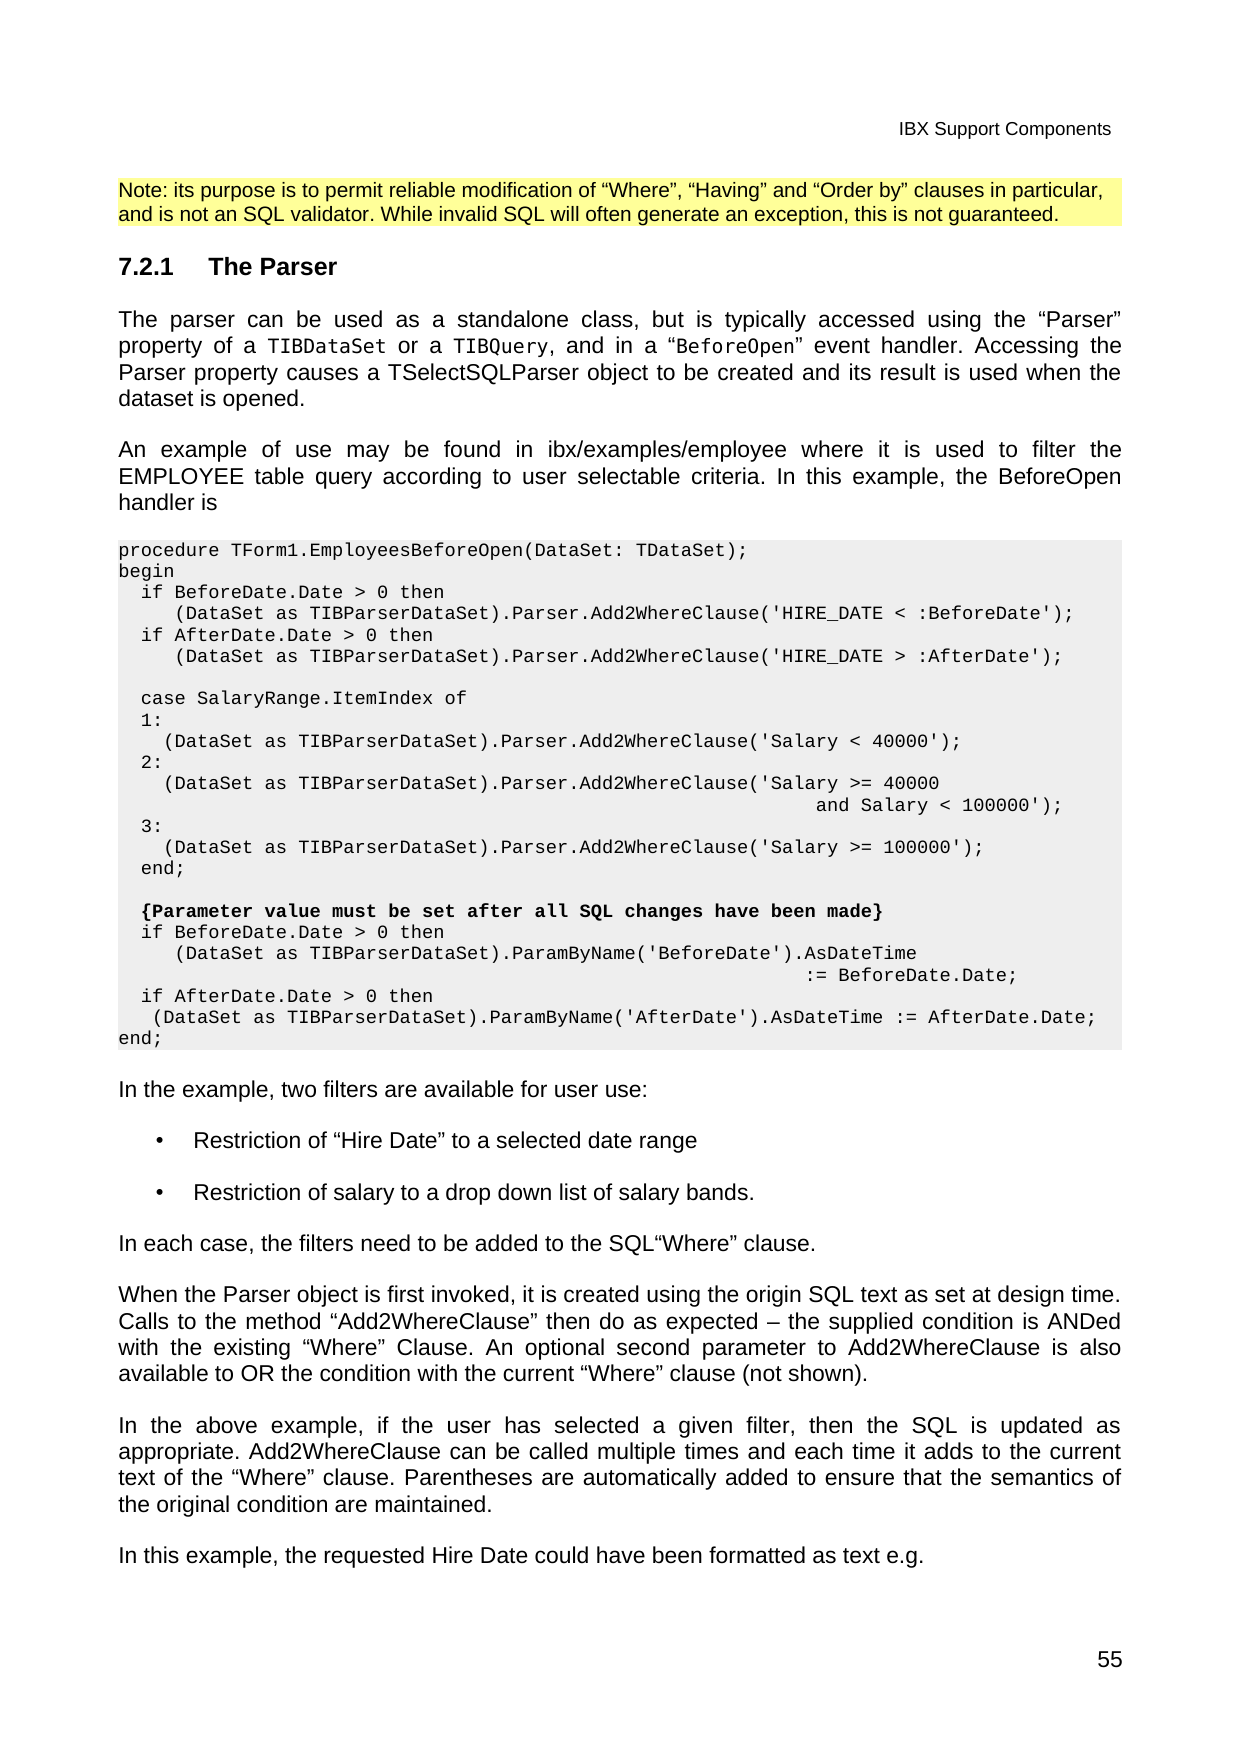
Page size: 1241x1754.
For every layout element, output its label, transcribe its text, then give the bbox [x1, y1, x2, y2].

list Restriction of “Hire Date” to a selected date range [156, 1127, 1122, 1153]
text In this example, the requested Hire Date could have been formatted as text e.g. [118, 1542, 1122, 1568]
text The parser can be used as a standalone class, but is typically accessed using the “Parser” property of a TIBDataSet or a TIBQuery, and in a “BeforeOpen” event handler. Accessing the Parser property causes a TSelectSQLParser object to be created and its result is used when the dataset is opened. [118, 306, 1122, 411]
text 3: [118, 817, 1122, 838]
text case SalaryRange.ItemIndex of [118, 689, 1122, 710]
text if BeforeDate.Date > 0 then [118, 923, 1122, 944]
text 1: [118, 710, 1122, 732]
text (DataSet as TIBParserDataSet).ParamByName('BeforeDate').AsDateTime [118, 944, 1122, 965]
text {Parameter value must be set after all SQL changes have been made} [118, 902, 1122, 923]
text if AfterDate.Date > 0 then [118, 987, 1122, 1008]
text if BeforeDate.Date > 0 then [118, 583, 1122, 604]
text Note: its purpose is to permit reliable modification of “Where”, “Having” and “Order by” clauses in particular, and is not an SQL validator. While invalid SQL will often generate an exception, this is not guaranteed. [118, 178, 1122, 226]
text In each case, the filters need to be added to the SQL“Where” clause. [118, 1230, 1122, 1256]
text begin [118, 562, 1122, 583]
text (DataSet as TIBParserDataSet).Parser.Add2WhereClause('Salary >= 40000 [118, 774, 1122, 795]
text if AfterDate.Date > 0 then [118, 625, 1122, 647]
text end; [118, 859, 1122, 880]
subtitle The Parser [118, 252, 1122, 280]
text (DataSet as TIBParserDataSet).Parser.Add2WhereClause('HIRE_DATE > :AfterDate'); [118, 647, 1122, 668]
text When the Parser object is first invoked, it is created using the origin SQL text as set at design time. Calls to the method “Add2WhereClause” then do as expected – the supplied condition is ANDed with the existing “Where” Clause. An optional second parameter to Add2WhereClause is also available to OR the condition with the current “Where” clause (not shown). [118, 1281, 1122, 1387]
text An example of use may be found in ibx/examples/employee where it is used to filter the EMPLOYEE table query according to user selectable criteria. In this example, the BeforeOpen handler is [118, 436, 1122, 515]
list Restriction of salary to a drop down list of salary bands. [156, 1178, 1122, 1205]
text end; [118, 1029, 1122, 1050]
text (DataSet as TIBParserDataSet).Parser.Add2WhereClause('Salary < 40000'); [118, 732, 1122, 753]
text (DataSet as TIBParserDataSet).ParamByName('AfterDate').AsDateTime := AfterDate.Date; [118, 1008, 1122, 1029]
text 2: [118, 753, 1122, 774]
text and Salary < 100000'); [118, 795, 1122, 817]
text procedure TForm1.EmployeesBeforeOpen(DataSet: TDataSet); [118, 540, 1122, 562]
text In the example, two filters are available for user use: [118, 1076, 1122, 1102]
text In the above example, if the user has selected a given filter, then the SQL is updated as appropriate. Add2WhereClause can be called multiple times and each time it adds to the current text of the “Where” clause. Parentheses are automatically added to ensure that the semantics of the original condition are maintained. [118, 1412, 1122, 1517]
text (DataSet as TIBParserDataSet).Parser.Add2WhereClause('Salary >= 100000'); [118, 838, 1122, 859]
text (DataSet as TIBParserDataSet).Parser.Add2WhereClause('HIRE_DATE < :BeforeDate'); [118, 604, 1122, 625]
text := BeforeDate.Date; [118, 965, 1122, 987]
